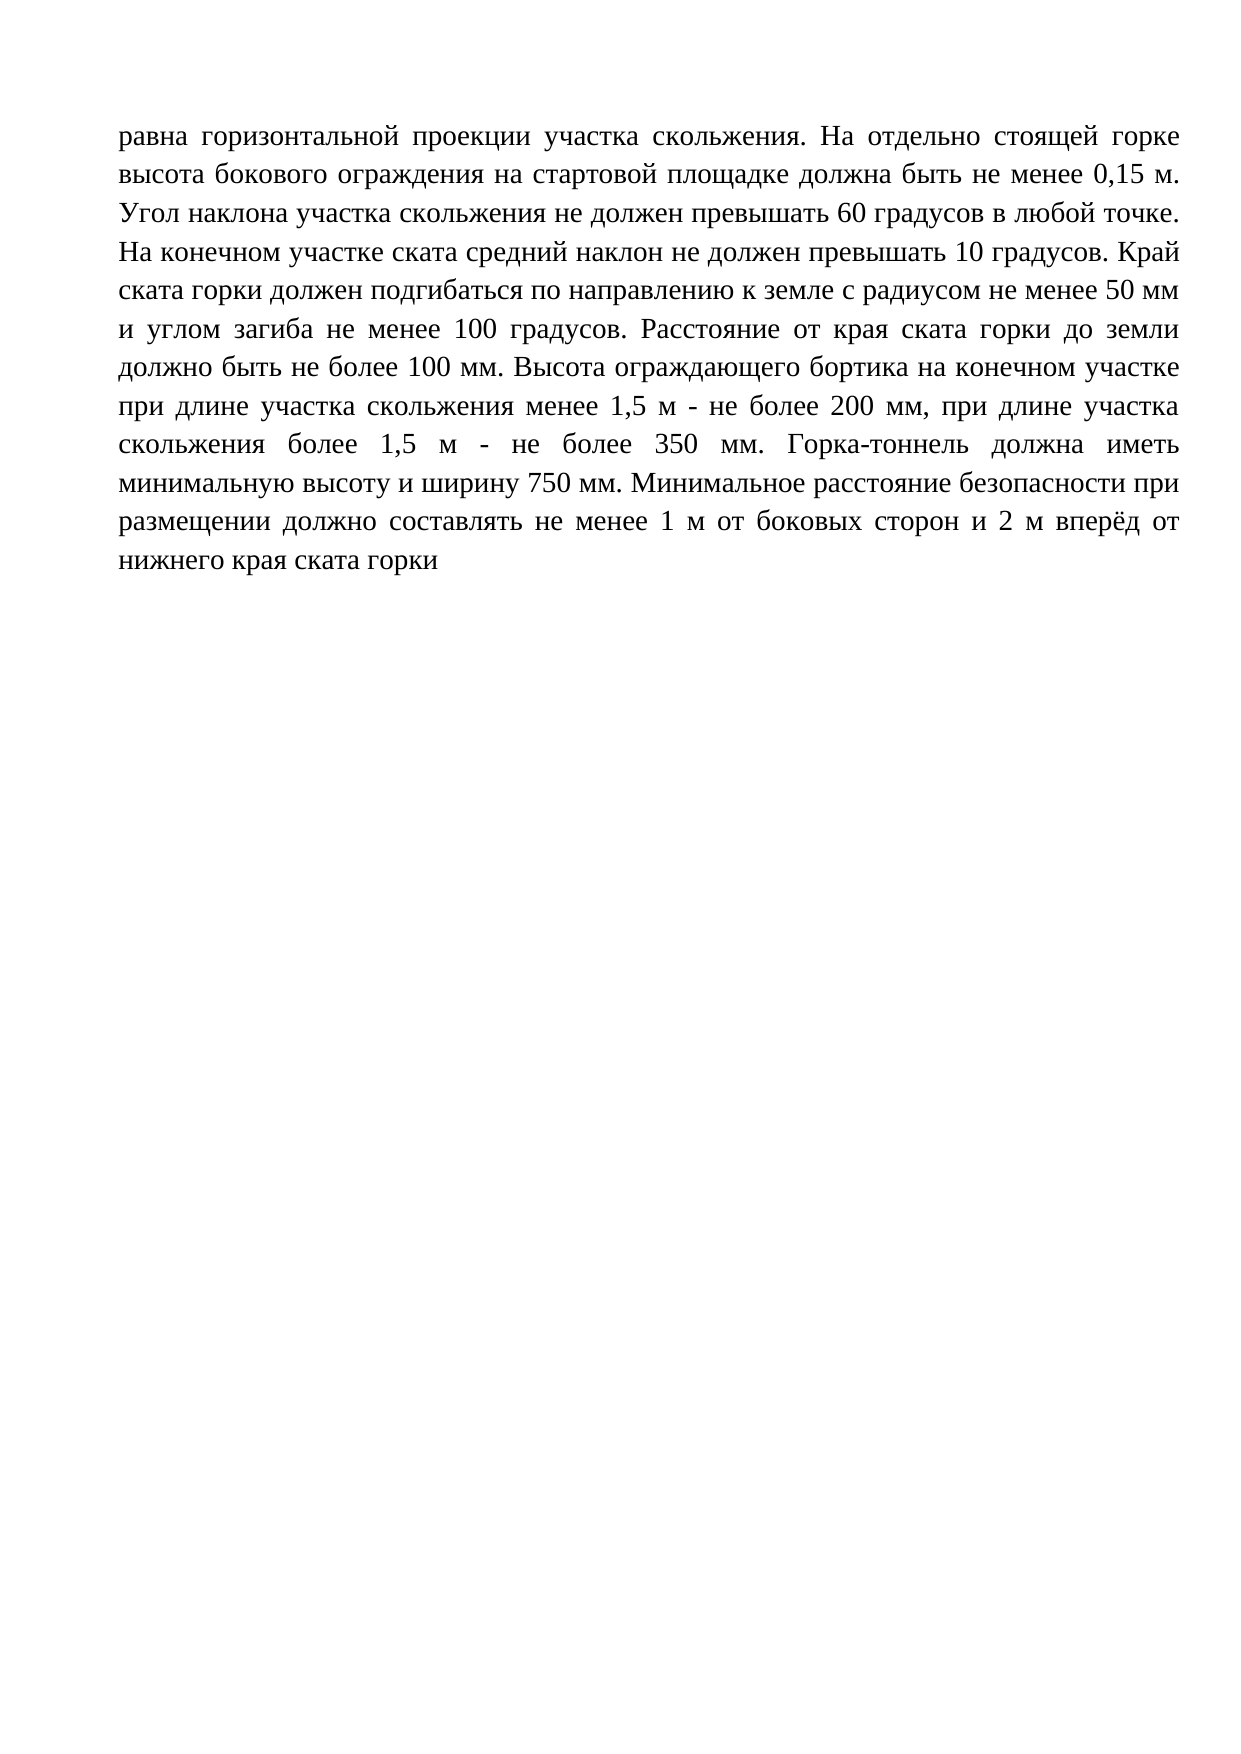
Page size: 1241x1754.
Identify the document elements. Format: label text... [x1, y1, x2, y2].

text равна горизонтальной проекции участка скольжения. На отдельно стоящей горке высота бокового ограждения на стартовой площадке должна быть не менее 0,15 м. Угол наклона участка скольжения не должен превышать 60 градусов в любой точке. На конечном участке ската средний наклон не должен превышать 10 градусов. Край ската горки должен подгибаться по направлению к земле с радиусом не менее 50 мм и углом загиба не менее 100 градусов. Расстояние от края ската горки до земли должно быть не более 100 мм. Высота ограждающего бортика на конечном участке при длине участка скольжения менее 1,5 м - не более 200 мм, при длине участка скольжения более 1,5 м - не более 350 мм. Горка-тоннель должна иметь минимальную высоту и ширину 750 мм. Минимальное расстояние безопасности при размещении должно составлять не менее 1 м от боковых сторон и 2 м вперёд от нижнего края ската горки [118, 118, 1181, 576]
